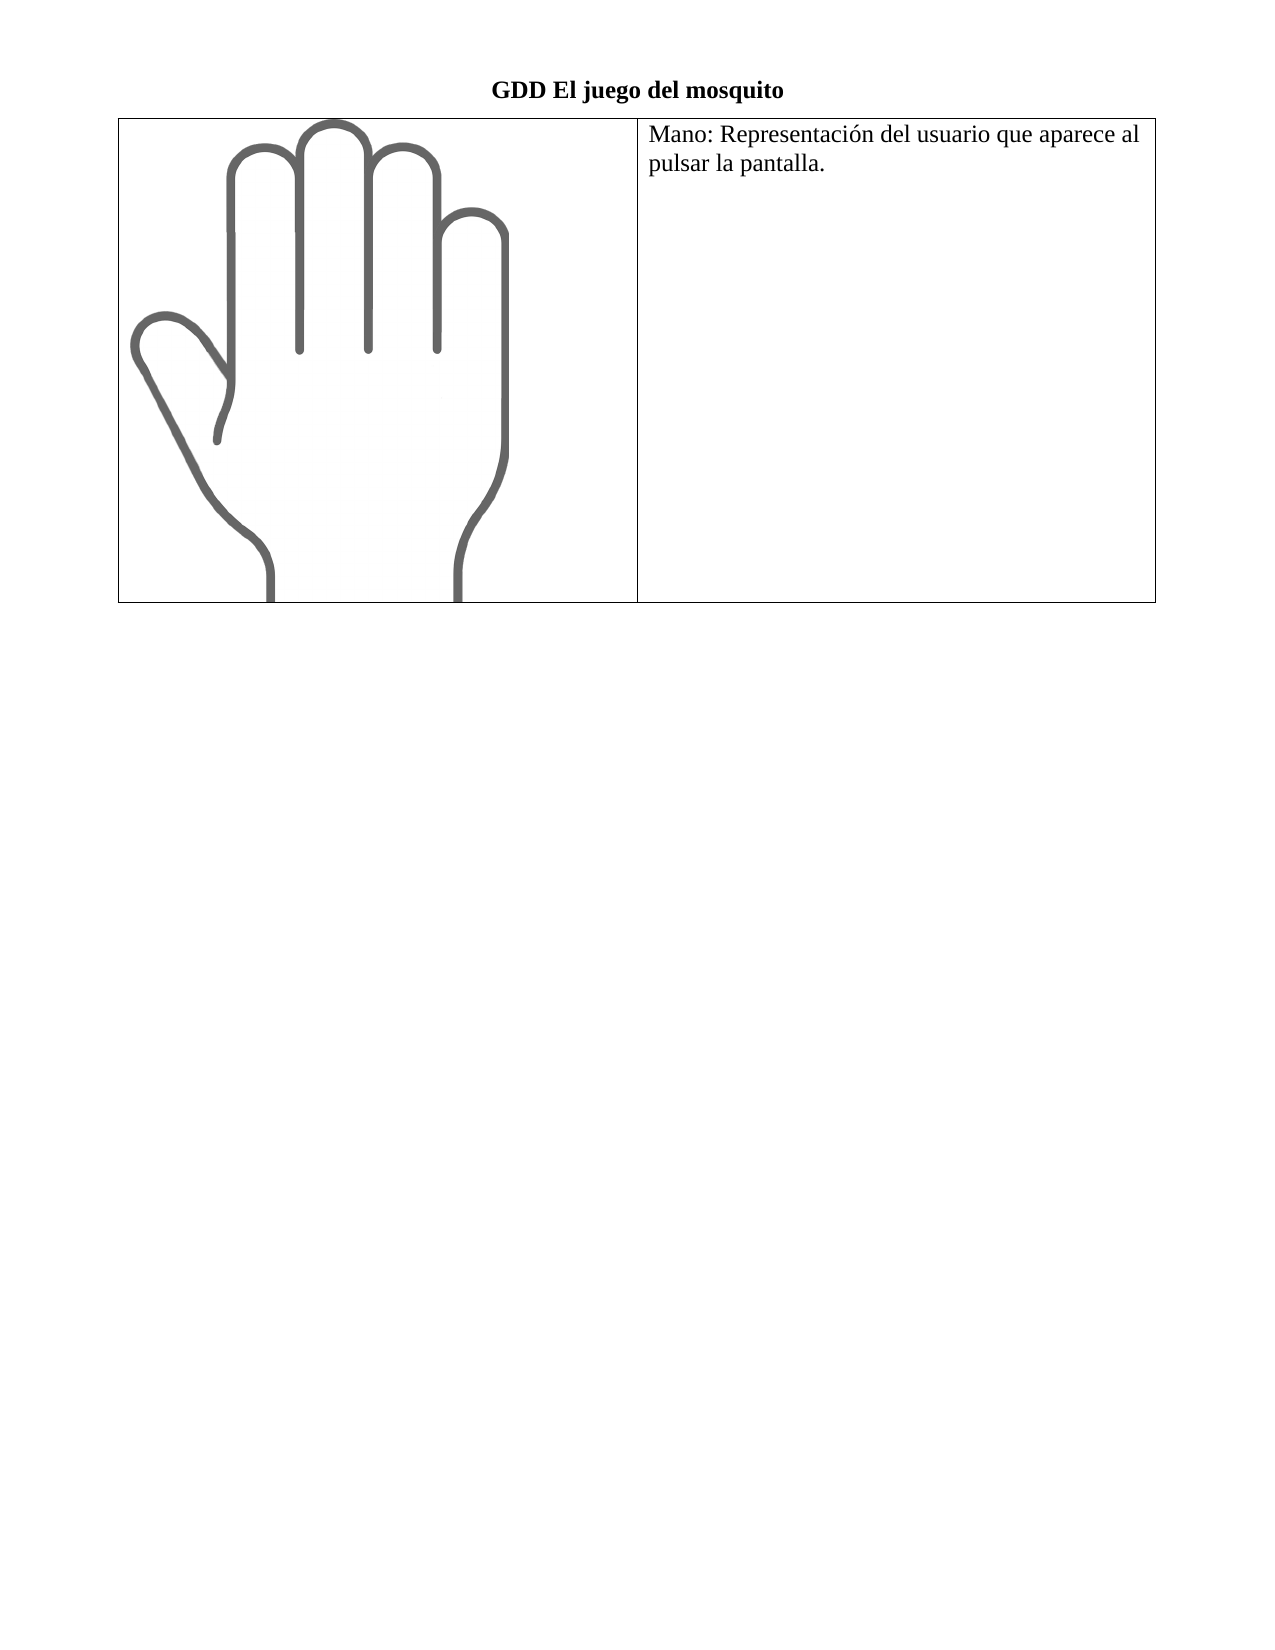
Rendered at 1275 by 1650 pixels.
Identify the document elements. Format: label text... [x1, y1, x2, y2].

table_cell [343, 119, 637, 602]
table_cell [119, 119, 325, 602]
table_cell Mano: Representación del usuario que aparece al pulsar la pantalla. [638, 119, 1155, 602]
